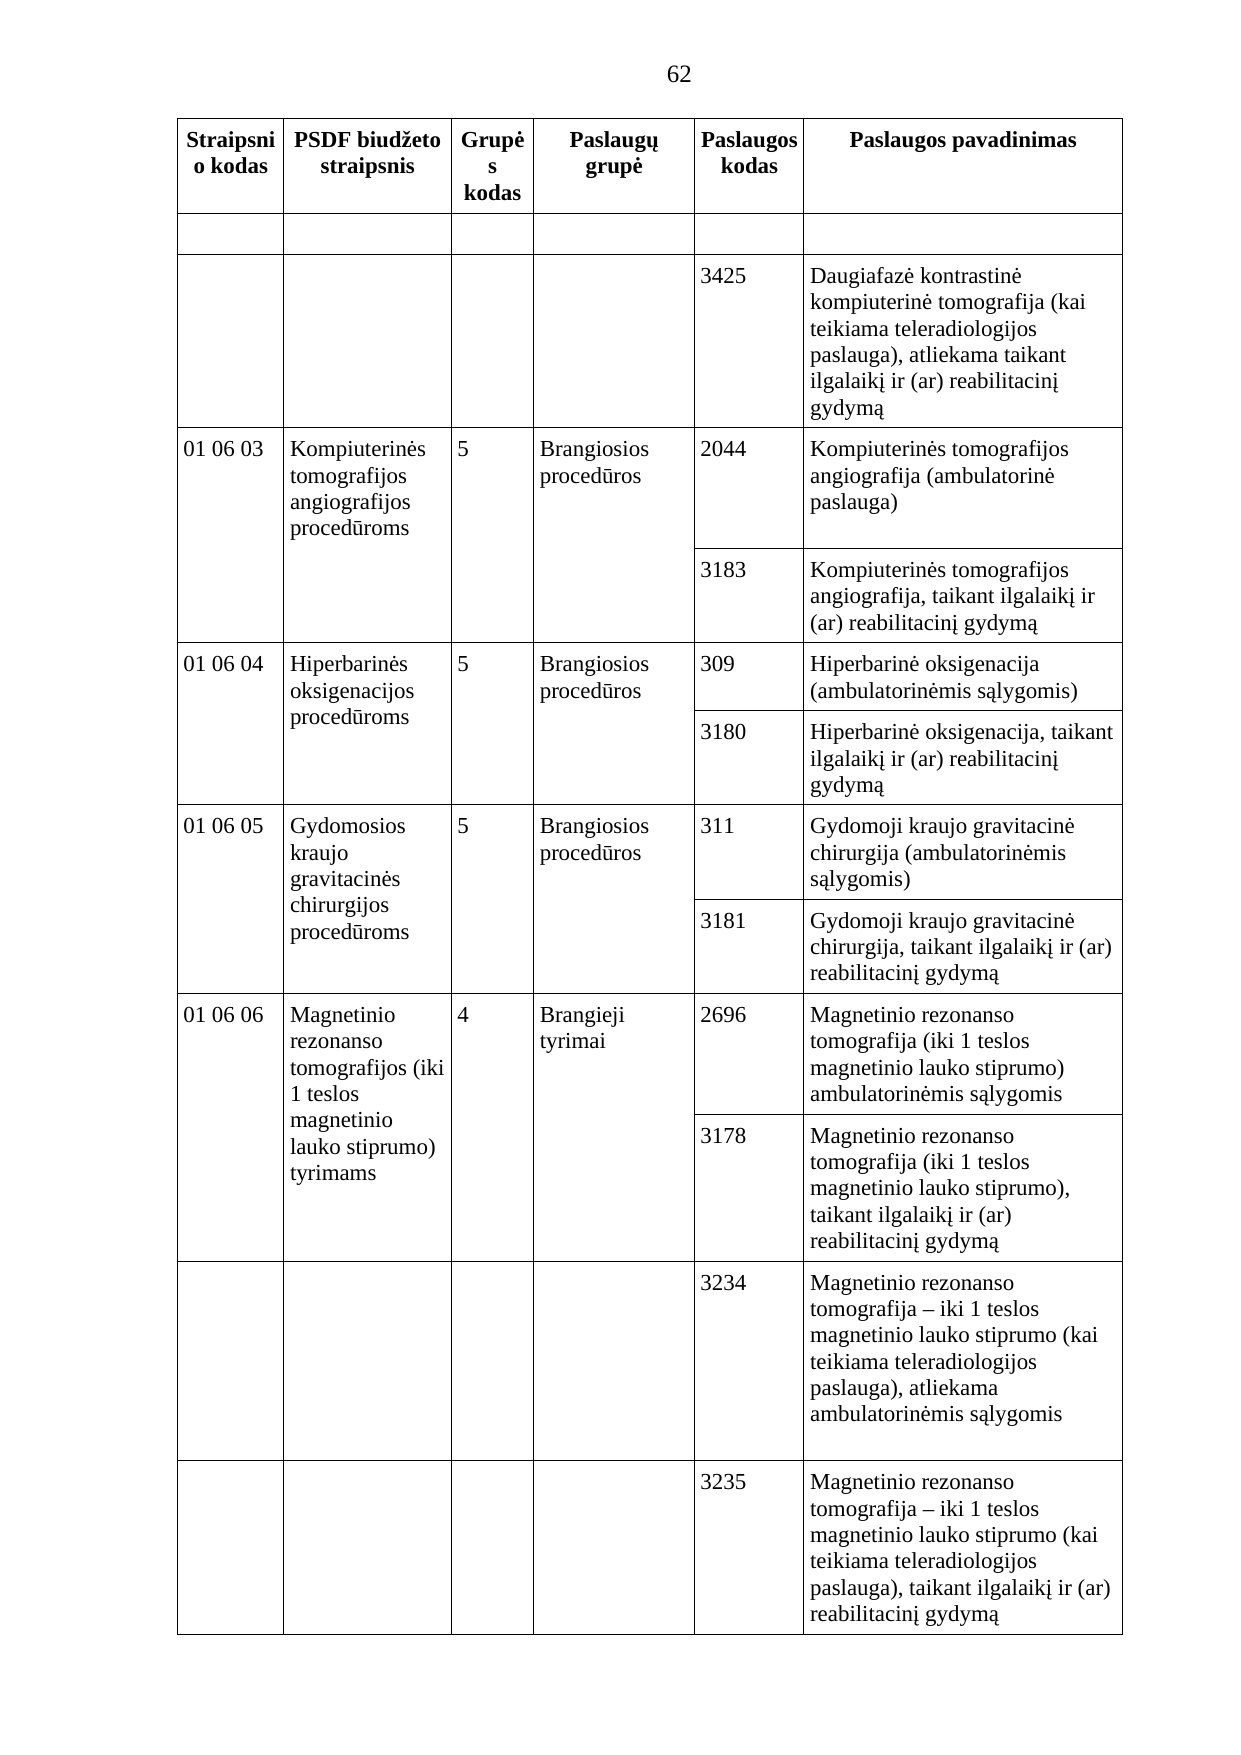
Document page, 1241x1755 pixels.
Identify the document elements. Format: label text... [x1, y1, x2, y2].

table_cell [534, 548, 694, 642]
table_cell 3178 [695, 1115, 803, 1261]
table_header Paslaugos pavadinimas [804, 119, 1122, 212]
table_header Grupės kodas [452, 119, 533, 212]
table_cell 01 06 04 [178, 643, 283, 710]
table_cell [534, 1114, 694, 1261]
table_cell 3183 [695, 549, 803, 642]
table_cell [534, 1461, 694, 1633]
table_cell 01 06 03 [178, 428, 283, 548]
table_cell 3425 [695, 255, 803, 427]
table_cell 311 [695, 805, 803, 899]
table_cell [452, 710, 533, 804]
table_cell 309 [695, 643, 803, 710]
table_cell 5 [452, 643, 533, 710]
table_cell [452, 214, 533, 254]
table_cell [284, 255, 451, 427]
table_cell Hiperbarinė oksigenacija (ambulatorinėmis sąlygomis) [804, 643, 1122, 710]
table_cell [284, 1262, 451, 1460]
table_cell 3181 [695, 900, 803, 993]
table_header Paslaugos kodas [695, 119, 803, 212]
table_cell 4 [452, 994, 533, 1113]
table_cell Magnetinio rezonanso tomografija (iki 1 teslos magnetinio lauko stiprumo) ambulatorinėmis sąlygomis [804, 994, 1122, 1113]
table_cell [452, 1114, 533, 1261]
table_cell [284, 548, 451, 642]
table_header Straipsnio kodas [178, 119, 283, 212]
table_cell [284, 214, 451, 254]
table_header Paslaugų grupė [534, 119, 694, 212]
table_cell Gydomoji kraujo gravitacinė chirurgija (ambulatorinėmis sąlygomis) [804, 805, 1122, 899]
table_cell [452, 255, 533, 427]
table_cell 5 [452, 428, 533, 548]
table_cell [534, 1262, 694, 1460]
table_cell [178, 1262, 283, 1460]
table_cell [178, 899, 283, 993]
table_cell [178, 1461, 283, 1633]
table_cell Magnetinio rezonanso tomografija – iki 1 teslos magnetinio lauko stiprumo (kai teikiama teleradiologijos paslauga), taikant ilgalaikį ir (ar) reabilitacinį gydymą [804, 1461, 1122, 1633]
table_cell 3180 [695, 711, 803, 804]
table_cell [695, 214, 803, 254]
table_cell Hiperbarinė oksigenacija, taikant ilgalaikį ir (ar) reabilitacinį gydymą [804, 711, 1122, 804]
table_cell [284, 1461, 451, 1633]
table_cell Magnetinio rezonanso tomografija (iki 1 teslos magnetinio lauko stiprumo), taikant ilgalaikį ir (ar) reabilitacinį gydymą [804, 1115, 1122, 1261]
table_cell [452, 1262, 533, 1460]
table_cell 2696 [695, 994, 803, 1113]
table_cell [178, 548, 283, 642]
table_cell Brangiosios procedūros [534, 643, 694, 710]
table_cell [178, 214, 283, 254]
table_cell 5 [452, 805, 533, 899]
table_cell [178, 1114, 283, 1261]
table_cell Brangiosios procedūros [534, 428, 694, 548]
table_cell [534, 214, 694, 254]
table_cell [178, 255, 283, 427]
table_cell Gydomoji kraujo gravitacinė chirurgija, taikant ilgalaikį ir (ar) reabilitacinį gydymą [804, 900, 1122, 993]
table_cell [534, 710, 694, 804]
table_cell 3235 [695, 1461, 803, 1633]
table_cell Magnetinio rezonanso tomografijos (iki 1 teslos magnetinio lauko stiprumo) tyrimams [284, 994, 451, 1261]
table_cell 2044 [695, 428, 803, 548]
table_cell Kompiuterinės tomografijos angiografija (ambulatorinė paslauga) [804, 428, 1122, 548]
table_cell Hiperbarinės oksigenacijos procedūroms [284, 643, 451, 804]
table_cell 01 06 06 [178, 994, 283, 1113]
table_cell Kompiuterinės tomografijos angiografijos procedūroms [284, 428, 451, 548]
table_cell [178, 710, 283, 804]
table_cell Brangieji tyrimai [534, 994, 694, 1113]
table_cell Kompiuterinės tomografijos angiografija, taikant ilgalaikį ir (ar) reabilitacinį gydymą [804, 549, 1122, 642]
table_cell [452, 1461, 533, 1633]
table_cell [534, 255, 694, 427]
table_cell [452, 548, 533, 642]
table_cell 3234 [695, 1262, 803, 1460]
table_header PSDF biudžeto straipsnis [284, 119, 451, 212]
table_cell Brangiosios procedūros [534, 805, 694, 993]
table_cell Magnetinio rezonanso tomografija – iki 1 teslos magnetinio lauko stiprumo (kai teikiama teleradiologijos paslauga), atliekama ambulatorinėmis sąlygomis [804, 1262, 1122, 1460]
table_cell [804, 214, 1122, 254]
table_cell Gydomosios kraujo gravitacinės chirurgijos procedūroms [284, 805, 451, 993]
table_cell 01 06 05 [178, 805, 283, 899]
table_cell Daugiafazė kontrastinė kompiuterinė tomografija (kai teikiama teleradiologijos paslauga), atliekama taikant ilgalaikį ir (ar) reabilitacinį gydymą [804, 255, 1122, 427]
table_cell [452, 899, 533, 993]
